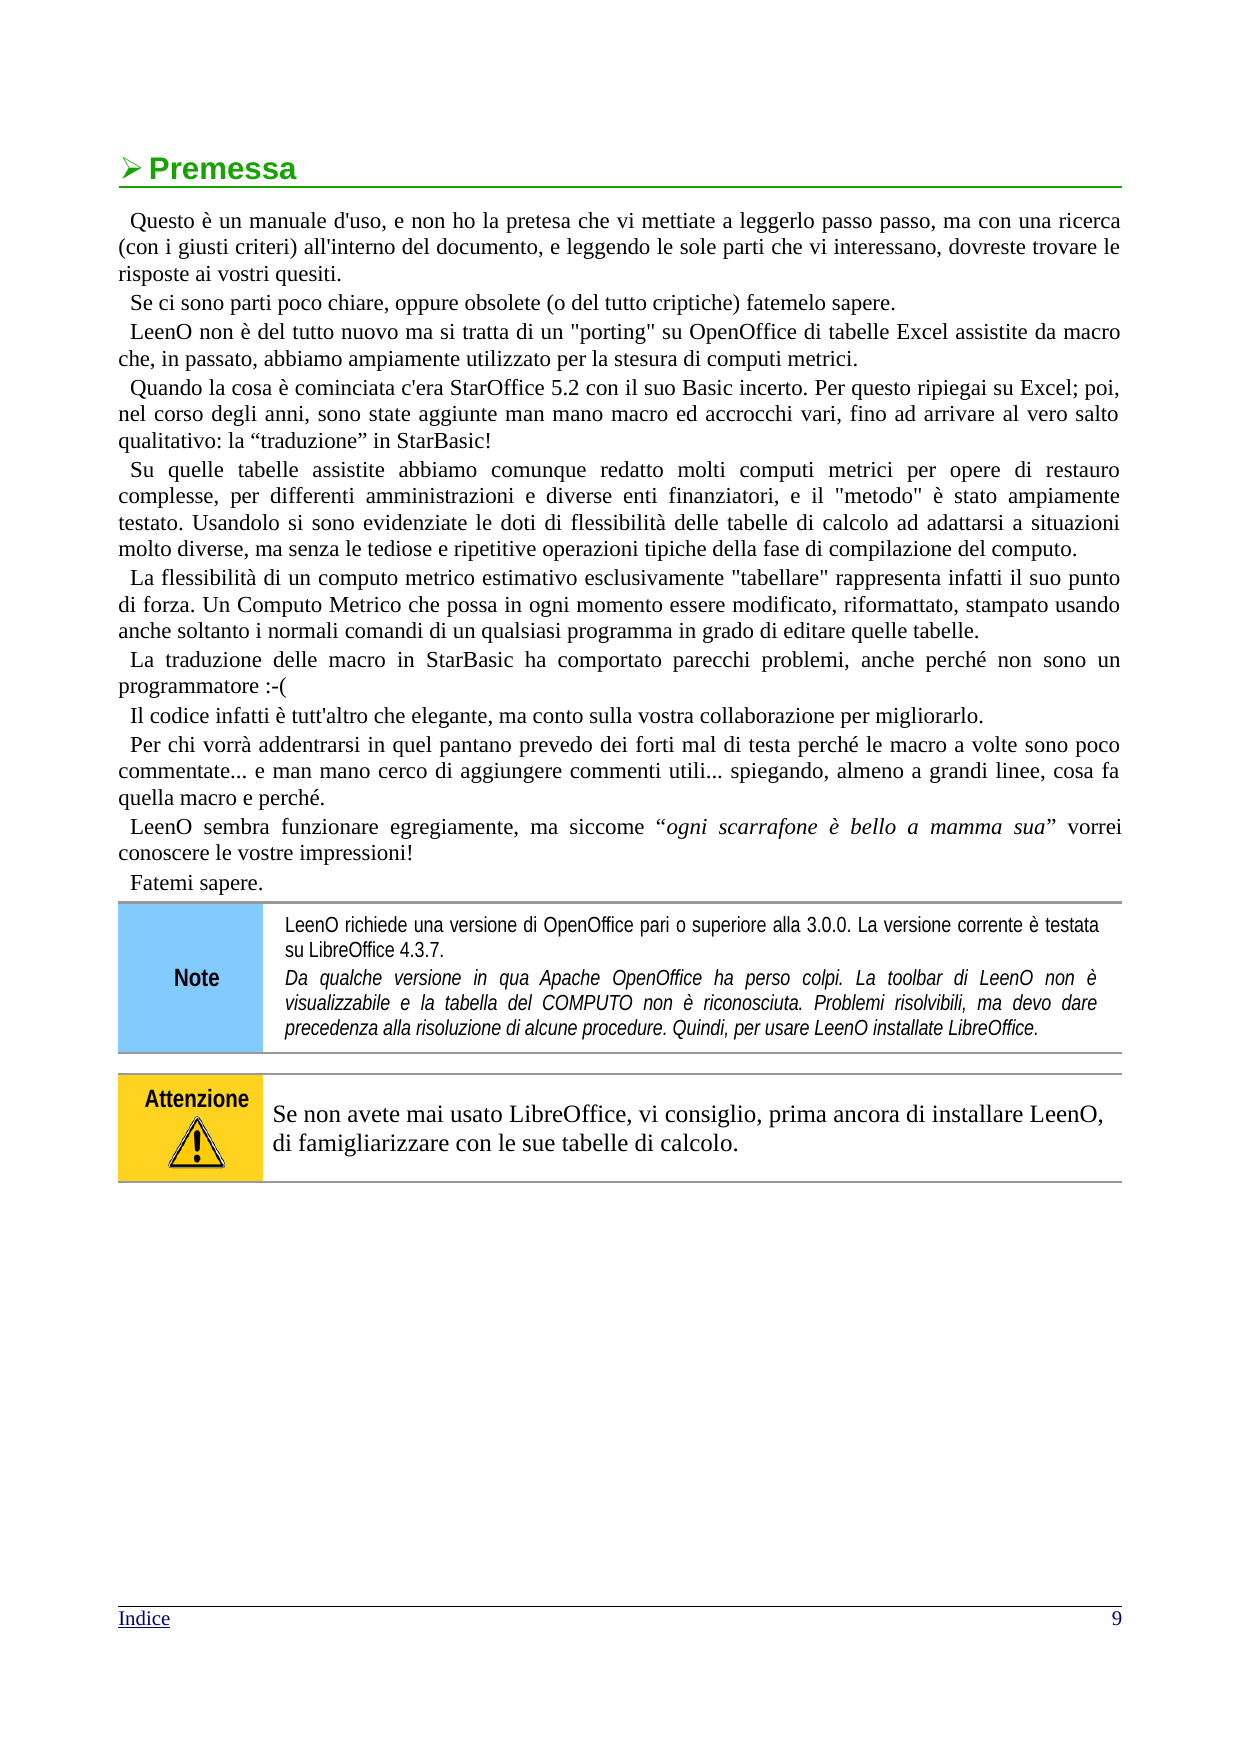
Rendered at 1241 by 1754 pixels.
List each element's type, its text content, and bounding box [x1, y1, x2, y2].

subtitle Premessa [119, 150, 1122, 186]
text Se ci sono parti poco chiare, oppure obsolete (o del tutto criptiche) fatemelo sapere. [118, 289, 1122, 315]
table_header LeenO richiede una versione di OpenOffice pari o superiore alla 3.0.0. La versione corrente è testata su LibreOffice 4.3.7. Da qualche versione in qua Apache OpenOffice ha perso colpi. La toolbar di LeenO non è visualizzabile e la tabella del COMPUTO non è riconosciuta. Problemi risolvibili, ma devo dare precedenza alla risoluzione di alcune procedure. Quindi, per usare LeenO installate LibreOffice. [264, 904, 1122, 1052]
text Il codice infatti è tutt'altro che elegante, ma conto sulla vostra collaborazione per migliorarlo. [118, 702, 1122, 728]
text La traduzione delle macro in StarBasic ha comportato parecchi problemi, anche perché non sono un programmatore :-( [118, 646, 1122, 699]
text Quando la cosa è cominciata c'era StarOffice 5.2 con il suo Basic incerto. Per questo ripiegai su Excel; poi, nel corso degli anni, sono state aggiunte man mano macro ed accrocchi vari, fino ad arrivare al vero salto qualitativo: la “traduzione” in StarBasic! [118, 374, 1122, 453]
text La flessibilità di un computo metrico estimativo esclusivamente "tabellare" rappresenta infatti il suo punto di forza. Un Computo Metrico che possa in ogni momento essere modificato, riformattato, stampato usando anche soltanto i normali comandi di un qualsiasi programma in grado di editare quelle tabelle. [118, 564, 1122, 643]
text Per chi vorrà addentrarsi in quel pantano prevedo dei forti mal di testa perché le macro a volte sono poco commentate... e man mano cerco di aggiungere commenti utili... spiegando, almeno a grandi linee, cosa fa quella macro e perché. [118, 731, 1122, 810]
text Fatemi sapere. [118, 869, 1122, 895]
table_header Note [118, 904, 263, 1052]
table_header Se non avete mai usato LibreOffice, vi consiglio, prima ancora di installare LeenO, di famigliarizzare con le sue tabelle di calcolo. [264, 1075, 1122, 1181]
text Su quelle tabelle assistite abbiamo comunque redatto molti computi metrici per opere di restauro complesse, per differenti amministrazioni e diverse enti finanziatori, e il "metodo" è stato ampiamente testato. Usandolo si sono evidenziate le doti di flessibilità delle tabelle di calcolo ad adattarsi a situazioni molto diverse, ma senza le tediose e ripetitive operazioni tipiche della fase di compilazione del computo. [118, 456, 1122, 561]
text Questo è un manuale d'uso, e non ho la pretesa che vi mettiate a leggerlo passo passo, ma con una ricerca (con i giusti criteri) all'interno del documento, e leggendo le sole parti che vi interessano, dovreste trovare le risposte ai vostri quesiti. [118, 207, 1122, 286]
picture [164, 1112, 229, 1172]
text LeenO non è del tutto nuovo ma si tratta di un "porting" su OpenOffice di tabelle Excel assistite da macro che, in passato, abbiamo ampiamente utilizzato per la stesura di computi metrici. [118, 318, 1122, 371]
text LeenO sembra funzionare egregiamente, ma siccome “ogni scarrafone è bello a mamma sua” vorrei conoscere le vostre impressioni! [118, 813, 1122, 866]
table_header Attenzione [118, 1075, 263, 1181]
